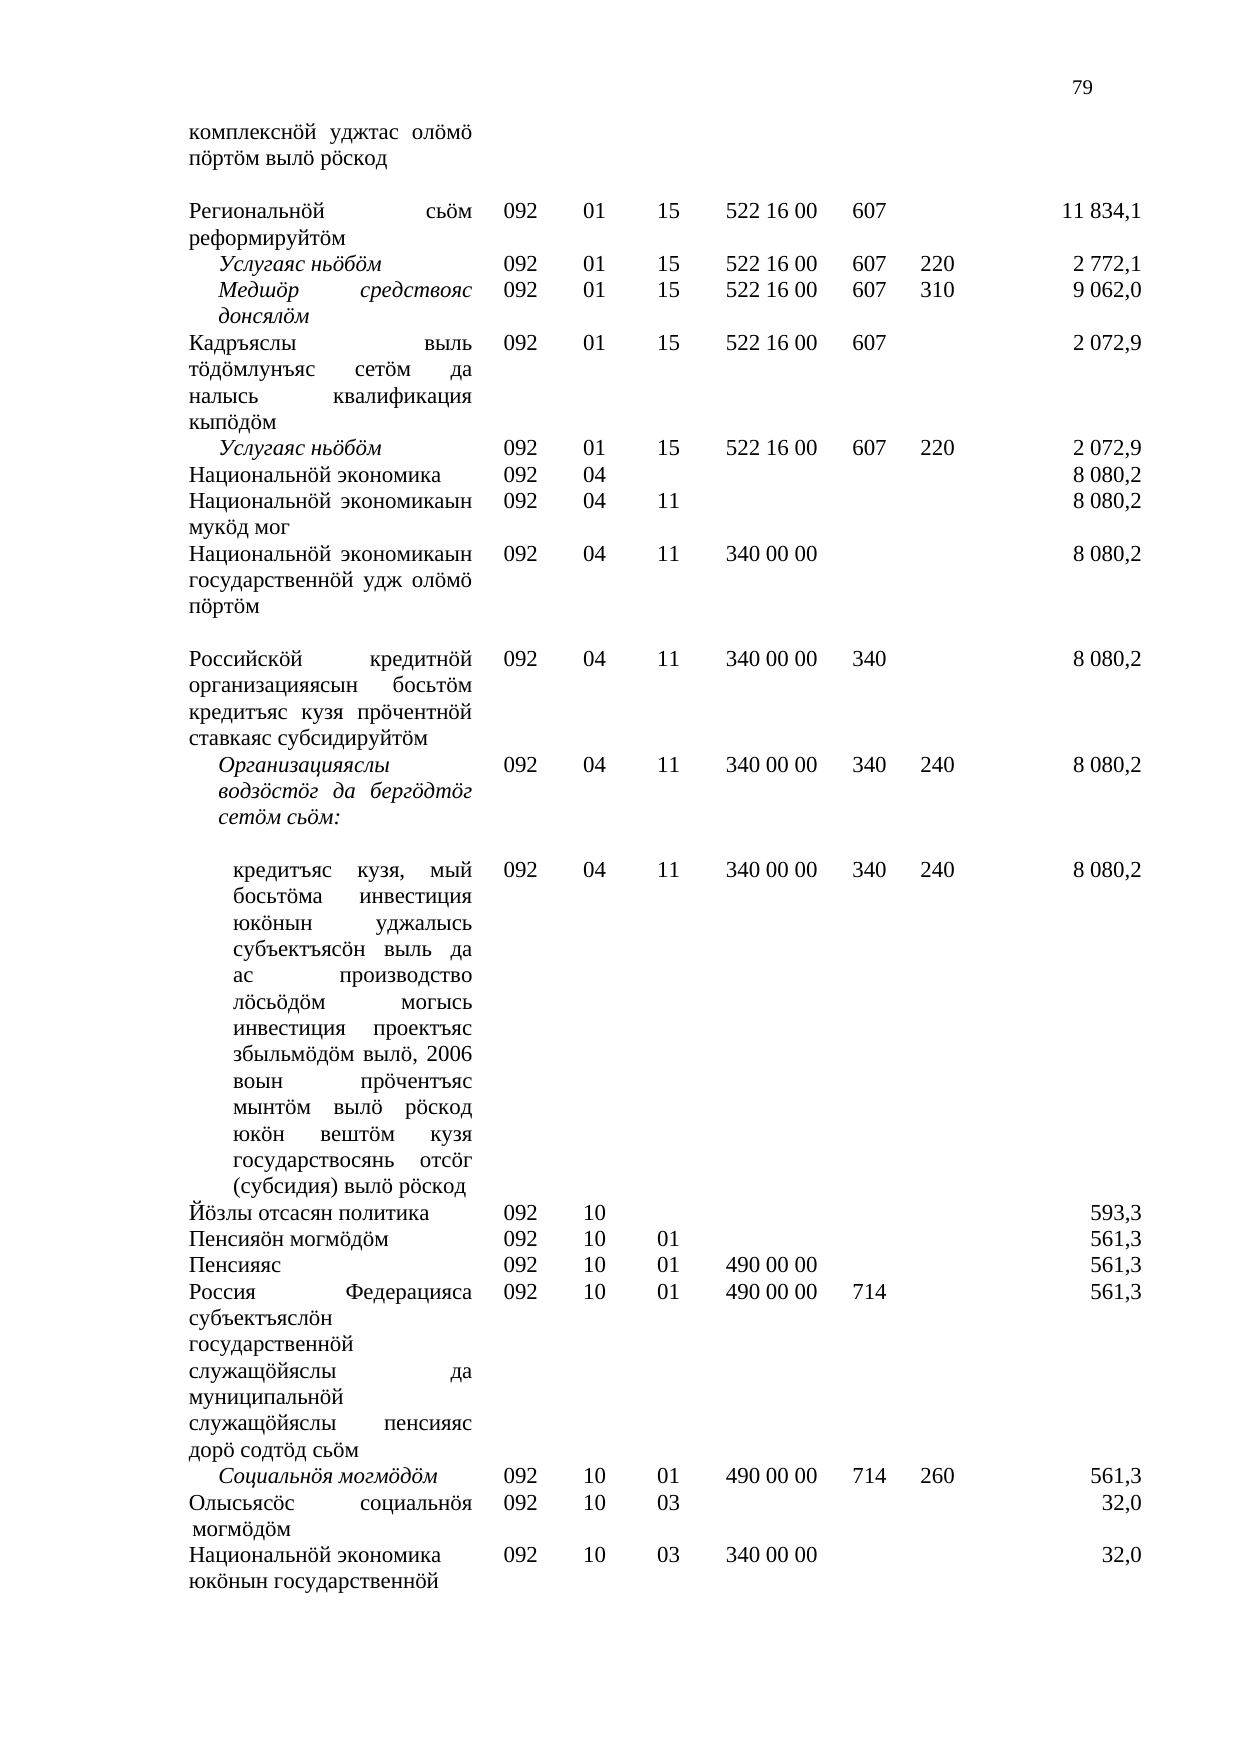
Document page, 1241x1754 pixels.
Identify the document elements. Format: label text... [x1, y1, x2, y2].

table_cell 10 [558, 1225, 631, 1251]
table_cell 220 [900, 434, 974, 461]
table_cell 490 00 00 [705, 1278, 838, 1462]
table_cell Медшöр средствояс донсялöм [177, 276, 483, 329]
table_cell 522 16 00 [705, 250, 838, 276]
table_cell 8 080,2 [974, 751, 1153, 856]
table_cell 9 062,0 [974, 276, 1153, 329]
table_cell [900, 1225, 974, 1251]
table_cell 310 [900, 276, 974, 329]
table_cell 220 [900, 250, 974, 276]
table_cell 490 00 00 [705, 1251, 838, 1278]
table_cell 092 [484, 856, 557, 1199]
table_cell 01 [631, 1278, 705, 1462]
table_cell кредитъяс кузя, мый босьтöма инвестиция юкöнын уджалысь субъектъясöн выль да ас производство лöсьöдöм могысь инвестиция проектъяс збыльмöдöм вылö, 2006 воын прöчентъяс мынтöм вылö рöскод юкöн вештöм кузя государствосянь отсöг (субсидия) вылö рöскод [177, 856, 483, 1199]
table_cell Пенсияяс [177, 1251, 483, 1278]
table_cell 522 16 00 [705, 434, 838, 461]
table_cell 607 [838, 434, 900, 461]
table_cell 260 [900, 1462, 974, 1488]
table_cell [974, 118, 1153, 197]
table_cell [838, 1489, 900, 1541]
table_cell Россия Федерацияса субъектъяслöн государственнöй служащöйяслы да муниципальнöй служащöйяслы пенсияяс дорö содтöд сьöм [177, 1278, 483, 1462]
table_cell Социальнöя могмöдöм [177, 1462, 483, 1488]
table_cell [900, 487, 974, 540]
table_cell 340 [838, 751, 900, 856]
table_cell 522 16 00 [705, 276, 838, 329]
table_cell Национальнöй экономика [177, 461, 483, 487]
table_cell [631, 1199, 705, 1225]
table_cell 092 [484, 276, 557, 329]
table_cell 561,3 [974, 1225, 1153, 1251]
table_cell [900, 329, 974, 434]
table_cell [900, 1541, 974, 1594]
table_cell 092 [484, 1462, 557, 1488]
table_cell [631, 118, 705, 197]
table_cell 340 00 00 [705, 1541, 838, 1594]
table_cell 714 [838, 1462, 900, 1488]
table_cell 092 [484, 487, 557, 540]
table_cell Кадръяслы выль тöдöмлунъяс сетöм да налысь квалификация кыпöдöм [177, 329, 483, 434]
table_cell Национальнöй экономика юкöнын государственнöй [177, 1541, 483, 1594]
table_cell [838, 487, 900, 540]
table_cell Услугаяс ньöбöм [177, 434, 483, 461]
table_cell [900, 1278, 974, 1462]
table_cell 10 [558, 1541, 631, 1594]
table_cell Йöзлы отсасян политика [177, 1199, 483, 1225]
table_cell [900, 197, 974, 250]
table_cell 04 [558, 540, 631, 645]
table_cell [705, 487, 838, 540]
table_cell 04 [558, 856, 631, 1199]
table_cell [705, 1225, 838, 1251]
table_cell 15 [631, 197, 705, 250]
table_cell 2 072,9 [974, 434, 1153, 461]
table_cell 04 [558, 461, 631, 487]
table_cell 561,3 [974, 1278, 1153, 1462]
table_cell 340 00 00 [705, 856, 838, 1199]
table_cell 01 [631, 1225, 705, 1251]
table_cell 092 [484, 751, 557, 856]
table_cell Олысьясöс социальнöя могмöдöм [177, 1489, 483, 1541]
table_cell 092 [484, 1278, 557, 1462]
table_cell 32,0 [974, 1489, 1153, 1541]
table_cell 04 [558, 645, 631, 751]
table_cell 522 16 00 [705, 329, 838, 434]
table_cell 092 [484, 1489, 557, 1541]
table_cell [900, 1251, 974, 1278]
table_cell 340 00 00 [705, 540, 838, 645]
table_cell 092 [484, 540, 557, 645]
table_cell Услугаяс ньöбöм [177, 250, 483, 276]
table_cell 607 [838, 197, 900, 250]
table_cell 8 080,2 [974, 540, 1153, 645]
table_cell 01 [558, 329, 631, 434]
table_cell Региональнöй сьöм реформируйтöм [177, 197, 483, 250]
table_cell 092 [484, 197, 557, 250]
table_cell [900, 645, 974, 751]
table_cell 04 [558, 751, 631, 856]
table_cell 10 [558, 1278, 631, 1462]
table_cell 8 080,2 [974, 461, 1153, 487]
table_cell [705, 461, 838, 487]
table_cell [705, 1489, 838, 1541]
table_cell 8 080,2 [974, 645, 1153, 751]
table_cell 10 [558, 1489, 631, 1541]
table_cell 11 [631, 856, 705, 1199]
table_cell 10 [558, 1251, 631, 1278]
table_cell [838, 461, 900, 487]
table_cell 340 [838, 645, 900, 751]
table_cell 11 834,1 [974, 197, 1153, 250]
table_cell 15 [631, 276, 705, 329]
table_cell 15 [631, 434, 705, 461]
table_cell Национальнöй экономикаын государственнöй удж олöмö пöртöм [177, 540, 483, 645]
table_cell [838, 1541, 900, 1594]
table_cell [838, 540, 900, 645]
table_cell 561,3 [974, 1462, 1153, 1488]
table_cell 03 [631, 1541, 705, 1594]
table_cell [558, 118, 631, 197]
table_cell 11 [631, 645, 705, 751]
table_cell [900, 1199, 974, 1225]
table_cell [838, 1225, 900, 1251]
table_cell 607 [838, 276, 900, 329]
table_cell [838, 1199, 900, 1225]
table_cell 092 [484, 1199, 557, 1225]
table_cell 092 [484, 461, 557, 487]
table_cell 03 [631, 1489, 705, 1541]
table_cell 607 [838, 250, 900, 276]
table_cell 15 [631, 329, 705, 434]
table_cell 01 [631, 1462, 705, 1488]
table_cell 04 [558, 487, 631, 540]
table_cell [900, 118, 974, 197]
table_cell 092 [484, 434, 557, 461]
table_cell 092 [484, 1541, 557, 1594]
table_cell 11 [631, 540, 705, 645]
table_cell 32,0 [974, 1541, 1153, 1594]
table_cell Пенсияöн могмöдöм [177, 1225, 483, 1251]
table_cell 092 [484, 250, 557, 276]
table_cell 11 [631, 487, 705, 540]
table_cell 340 00 00 [705, 645, 838, 751]
table_cell [900, 1489, 974, 1541]
table_cell 2 772,1 [974, 250, 1153, 276]
table_cell 01 [558, 434, 631, 461]
table_cell 522 16 00 [705, 197, 838, 250]
table_cell Организацияяслы водзöстöг да бергöдтöг сетöм сьöм: [177, 751, 483, 856]
table_cell 240 [900, 751, 974, 856]
table_cell [900, 461, 974, 487]
table_cell [484, 118, 557, 197]
table_cell 2 072,9 [974, 329, 1153, 434]
table_cell 593,3 [974, 1199, 1153, 1225]
table_cell 714 [838, 1278, 900, 1462]
table_cell 092 [484, 1251, 557, 1278]
table_cell [705, 1199, 838, 1225]
table_cell [838, 118, 900, 197]
table_cell 01 [558, 197, 631, 250]
table_cell 340 00 00 [705, 751, 838, 856]
table_cell 092 [484, 1225, 557, 1251]
table_cell комплекснöй уджтас олöмö пöртöм вылö рöскод [177, 118, 483, 197]
table_cell [631, 461, 705, 487]
table_cell 01 [631, 1251, 705, 1278]
table_cell 01 [558, 250, 631, 276]
table_cell 15 [631, 250, 705, 276]
table_cell 490 00 00 [705, 1462, 838, 1488]
table_cell [838, 1251, 900, 1278]
table_cell 01 [558, 276, 631, 329]
table_cell 561,3 [974, 1251, 1153, 1278]
table_cell 092 [484, 645, 557, 751]
table_cell 8 080,2 [974, 856, 1153, 1199]
table_cell [705, 118, 838, 197]
table_cell 8 080,2 [974, 487, 1153, 540]
table_cell Российскöй кредитнöй организацияясын босьтöм кредитъяс кузя прöчентнöй ставкаяс субсидируйтöм [177, 645, 483, 751]
table_cell Национальнöй экономикаын мукöд мог [177, 487, 483, 540]
table_cell 10 [558, 1199, 631, 1225]
table_cell 092 [484, 329, 557, 434]
table_cell 11 [631, 751, 705, 856]
table_cell 240 [900, 856, 974, 1199]
table_cell [900, 540, 974, 645]
table_cell 607 [838, 329, 900, 434]
table_cell 10 [558, 1462, 631, 1488]
table_cell 340 [838, 856, 900, 1199]
